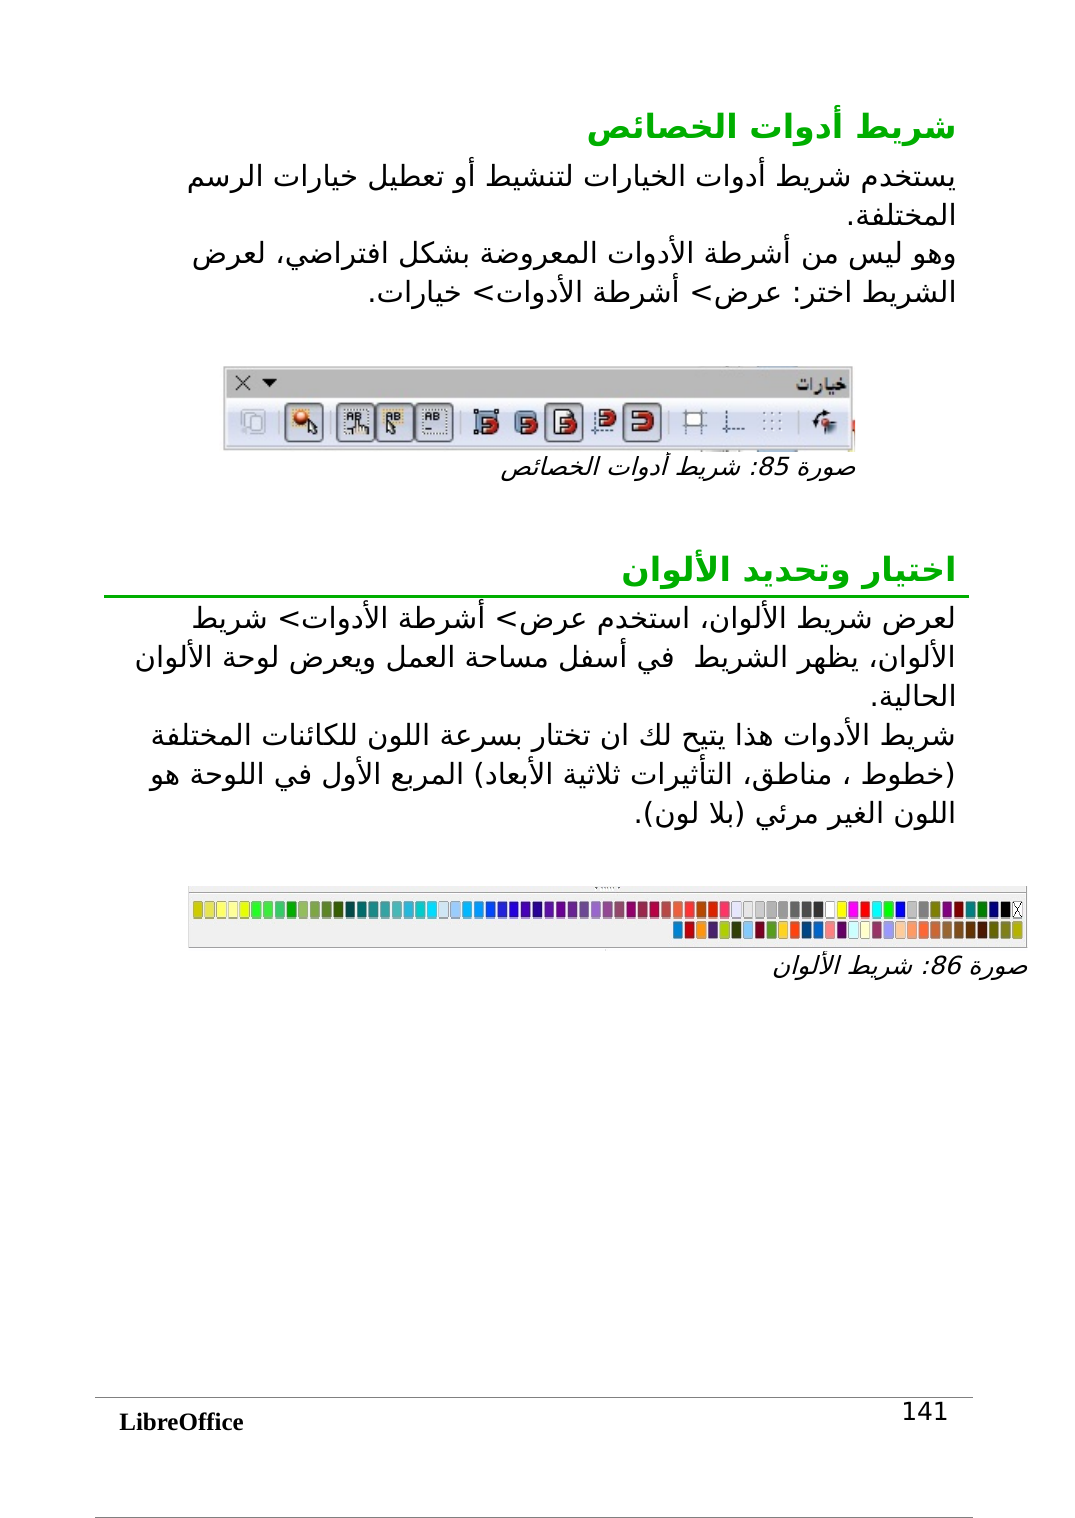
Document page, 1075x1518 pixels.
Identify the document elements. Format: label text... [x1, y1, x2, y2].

subtitle اختيار وتحديد الألوان [118, 550, 957, 589]
subtitle شريط أدوات الخصائص [118, 108, 957, 146]
picture [188, 886, 1028, 951]
text صورة 86: شريط الألوان [47, 951, 1027, 980]
text صورة 85: شريط أدوات الخصائص [219, 452, 855, 481]
text يستخدم شريط أدوات الخيارات لتنشيط أو تعطيل خيارات الرسم المختلفة. وهو ليس من أشرطة الأدوات المعروضة بشكل افتراضي، لعرض الشريط اختر: عرض> أشرطة الأدوات> خيارات. [118, 159, 957, 310]
text لعرض شريط الألوان، استخدم عرض> أشرطة الأدوات> شريط الألوان، يظهر الشريط في أسفل مساحة العمل ويعرض لوحة الألوان الحالية. شريط الأدوات هذا يتيح لك ان تختار بسرعة اللون للكائنات المختلفة (خطوط ، مناطق، التأثيرات ثلاثية الأبعاد) المربع الأول في اللوحة هو اللون الغير مرئي (بلا لون). [118, 601, 957, 830]
picture [219, 366, 856, 452]
